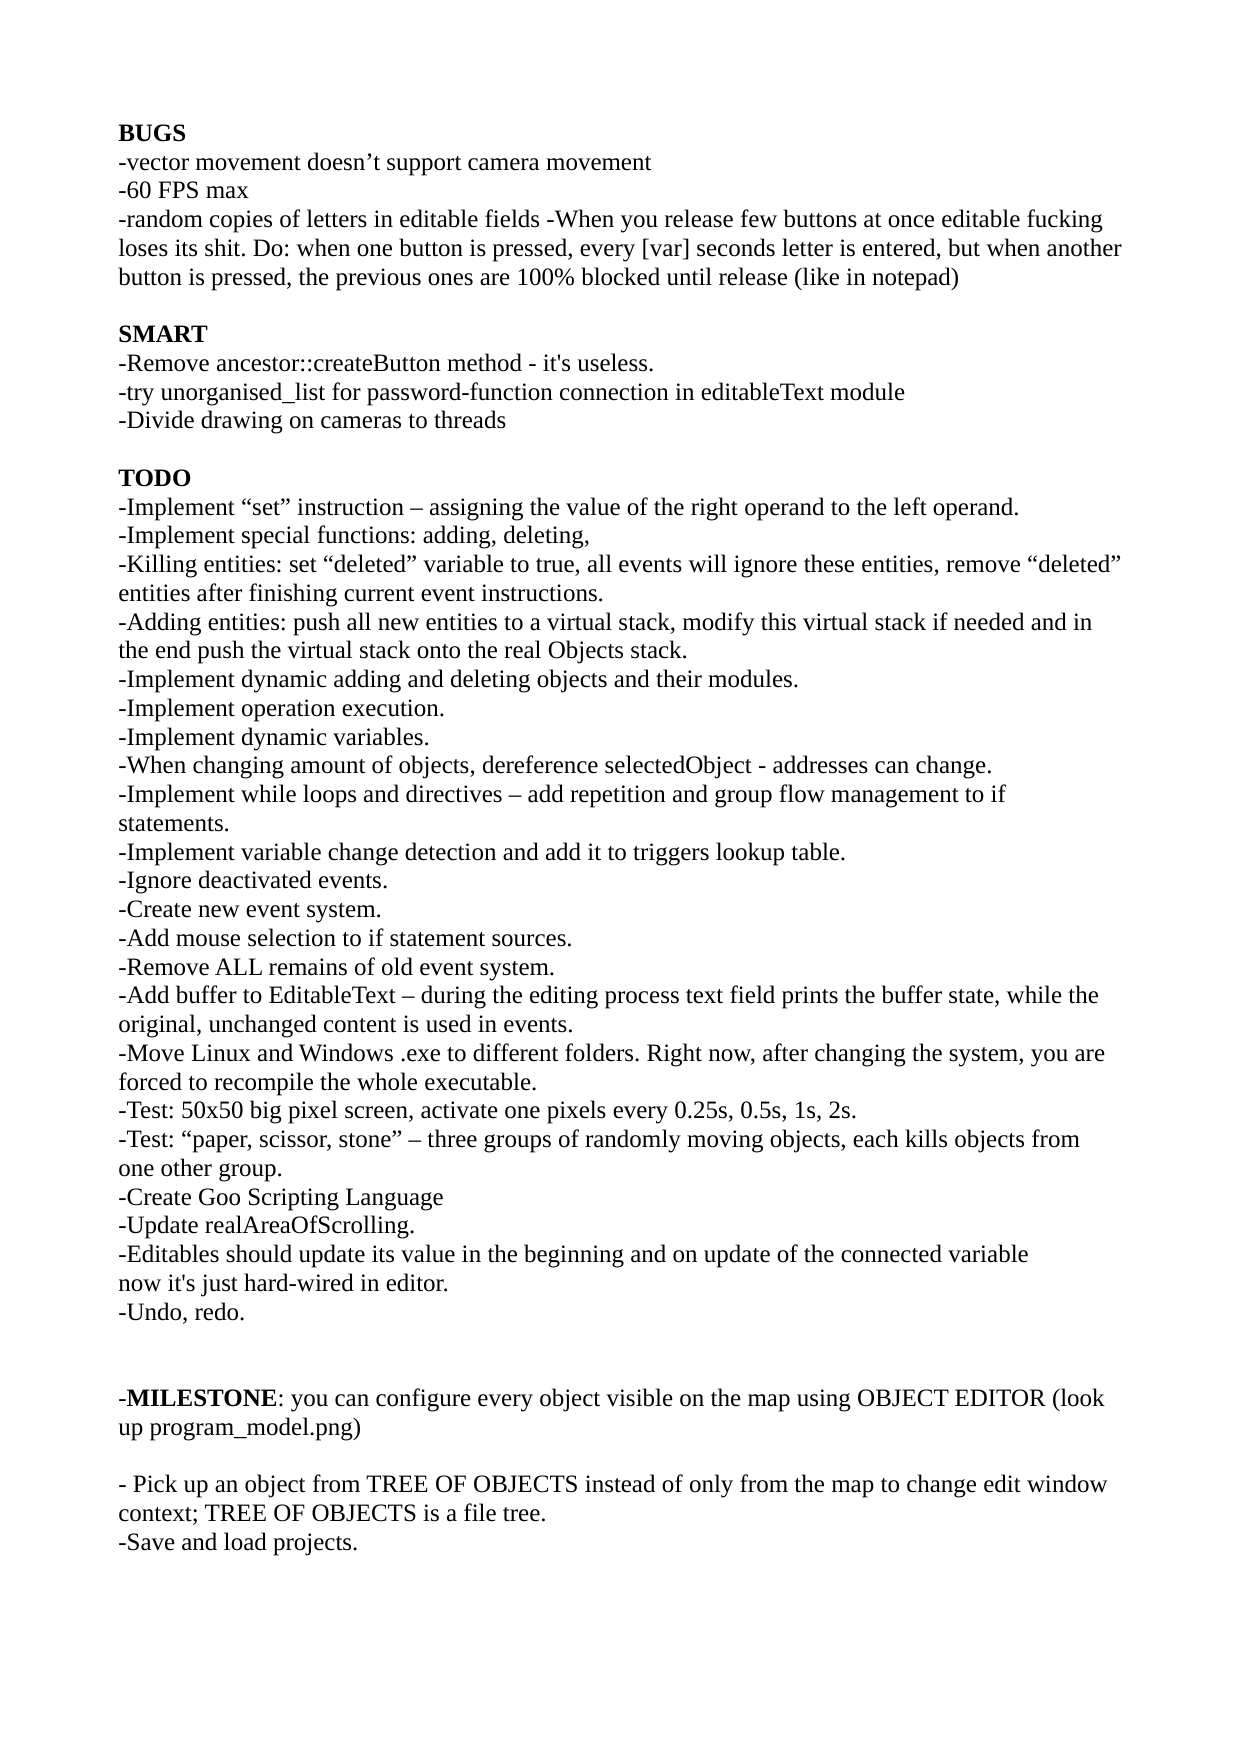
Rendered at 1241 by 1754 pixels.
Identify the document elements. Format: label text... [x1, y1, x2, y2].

text -Move Linux and Windows .exe to different folders. Right now, after changing the system, you are forced to recompile the whole executable. [118, 1038, 1122, 1096]
text -Adding entities: push all new entities to a virtual stack, modify this virtual stack if needed and in the end push the virtual stack onto the real Objects stack. [118, 607, 1122, 664]
text -Remove ancestor::createButton method - it's useless. [118, 348, 1122, 377]
text -random copies of letters in editable fields -When you release few buttons at once editable fucking loses its shit. Do: when one button is pressed, every [var] seconds letter is entered, but when another button is pressed, the previous ones are 100% blocked until release (like in notepad) [118, 204, 1122, 291]
text -Divide drawing on cameras to threads [118, 406, 1122, 434]
text -Implement variable change detection and add it to triggers lookup table. [118, 837, 1122, 866]
text -Update realAreaOfScrolling. [118, 1211, 1122, 1239]
text -Test: “paper, scissor, stone” – three groups of randomly moving objects, each kills objects from one other group. [118, 1124, 1122, 1182]
text -Create Goo Scripting Language [118, 1182, 1122, 1211]
text - Pick up an object from TREE OF OBJECTS instead of only from the map to change edit window context; TREE OF OBJECTS is a file tree. [118, 1469, 1122, 1527]
text -Implement operation execution. [118, 693, 1122, 722]
text -Add mouse selection to if statement sources. [118, 923, 1122, 952]
text -Killing entities: set “deleted” variable to true, all events will ignore these entities, remove “deleted” entities after finishing current event instructions. [118, 549, 1122, 607]
text -Editables should update its value in the beginning and on update of the connected variable [118, 1239, 1122, 1268]
text -60 FPS max [118, 176, 1122, 204]
text TODO [118, 463, 1122, 492]
text -Implement special functions: adding, deleting, [118, 521, 1122, 549]
text -vector movement doesn’t support camera movement [118, 147, 1122, 176]
text -Test: 50x50 big pixel screen, activate one pixels every 0.25s, 0.5s, 1s, 2s. [118, 1096, 1122, 1124]
text -MILESTONE: you can configure every object visible on the map using OBJECT EDITOR (look up program_model.png) [118, 1383, 1122, 1441]
text -Implement dynamic adding and deleting objects and their modules. [118, 664, 1122, 693]
text SMART [118, 319, 1122, 348]
text -Ignore deactivated events. [118, 866, 1122, 894]
text -Implement while loops and directives – add repetition and group flow management to if statements. [118, 779, 1122, 837]
text -When changing amount of objects, dereference selectedObject - addresses can change. [118, 751, 1122, 779]
text -Implement dynamic variables. [118, 722, 1122, 751]
text BUGS [118, 118, 1122, 147]
text -try unorganised_list for password-function connection in editableText module [118, 377, 1122, 406]
text -Create new event system. [118, 894, 1122, 923]
text -Remove ALL remains of old event system. [118, 952, 1122, 981]
text -Undo, redo. [118, 1297, 1122, 1326]
text -Implement “set” instruction – assigning the value of the right operand to the left operand. [118, 492, 1122, 521]
text now it's just hard-wired in editor. [118, 1268, 1122, 1297]
text -Add buffer to EditableText – during the editing process text field prints the buffer state, while the original, unchanged content is used in events. [118, 981, 1122, 1038]
text -Save and load projects. [118, 1527, 1122, 1556]
